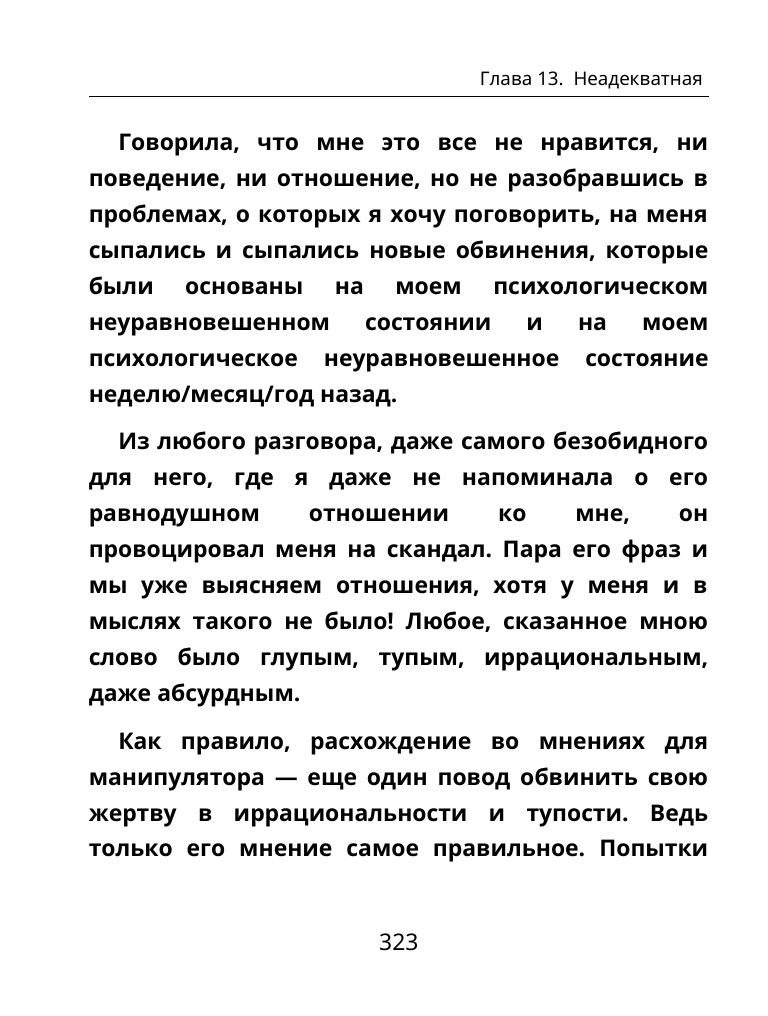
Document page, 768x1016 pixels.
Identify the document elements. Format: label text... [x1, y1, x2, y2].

text Из любого разговора, даже самого безобидного для него, где я даже не напоминала о его равнодушном отношении ко мне, он провоцировал меня на скандал. Пара его фраз и мы уже выясняем отношения, хотя у меня и в мыслях такого не было! Любое, сказанное мною слово было глупым, тупым, иррациональным, даже абсурдным. [88, 425, 709, 708]
text Говорила, что мне это все не нравится, ни поведение, ни отношение, но не разобравшись в проблемах, о которых я хочу поговорить, на меня сыпались и сыпались новые обвинения, которые были основаны на моем психологическом неуравновешенном состоянии и на моем психологическое неуравновешенное состояние неделю/месяц/год назад. [88, 126, 709, 409]
text Как правило, расхождение во мнениях для манипулятора — еще один повод обвинить свою жертву в иррациональности и тупости. Ведь только его мнение самое правильное. Попытки [88, 724, 709, 864]
